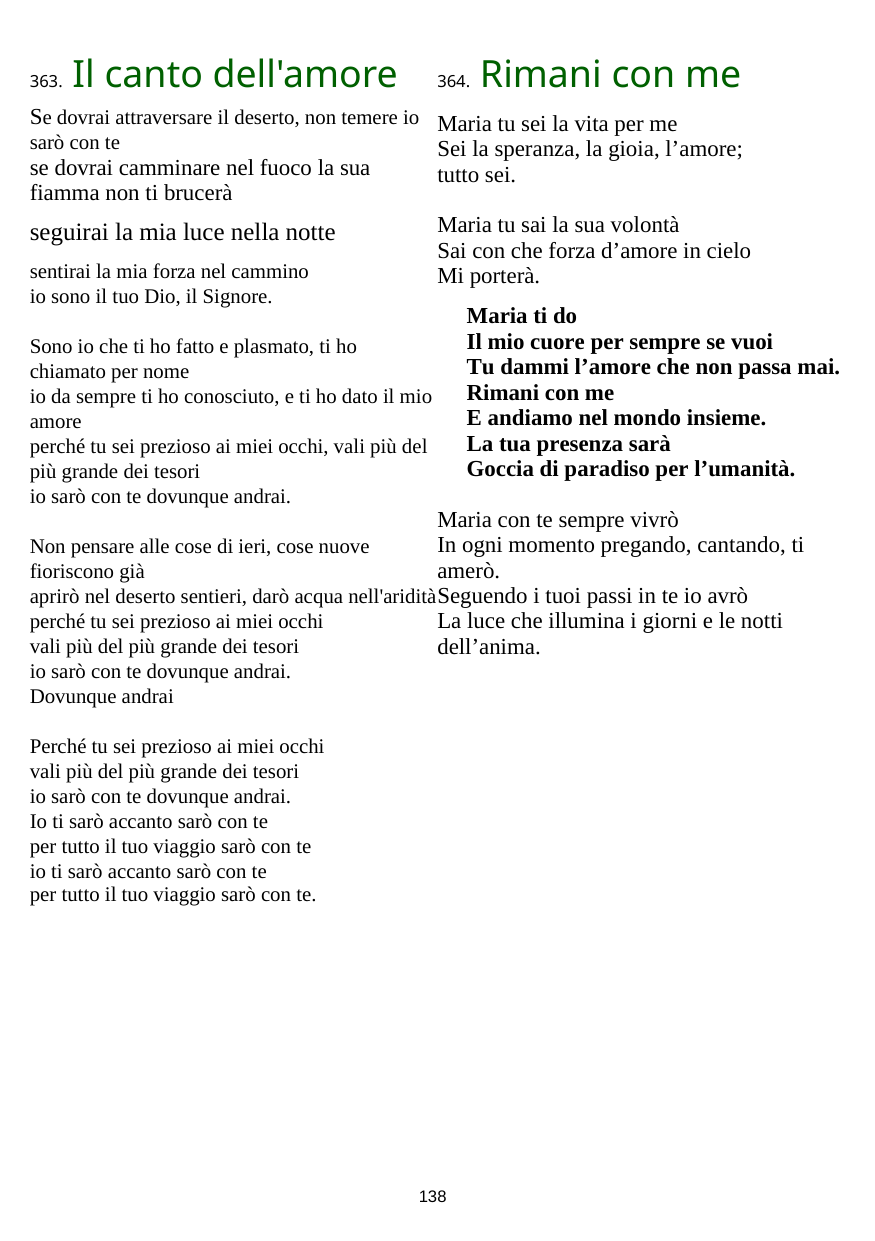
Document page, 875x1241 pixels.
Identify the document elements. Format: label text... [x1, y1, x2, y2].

text Maria ti do [466, 303, 844, 329]
text io ti sarò accanto sarò con te [29, 858, 437, 883]
text Dovunque andrai [29, 683, 437, 708]
text perché tu sei prezioso ai miei occhi, vali più del più grande dei tesori [29, 433, 437, 483]
text Se dovrai attraversare il deserto, non temere io sarò con te [29, 105, 437, 155]
text Sei la speranza, la gioia, l’amore; [437, 136, 844, 162]
text Maria con te sempre vivrò [437, 507, 844, 532]
text tutto sei. [437, 162, 844, 187]
text perché tu sei prezioso ai miei occhi [29, 608, 437, 633]
text vali più del più grande dei tesori [29, 633, 437, 658]
text io sono il tuo Dio, il Signore. [29, 283, 437, 308]
text Goccia di paradiso per l’umanità. [466, 456, 844, 481]
text se dovrai camminare nel fuoco la sua fiamma non ti brucerà [29, 155, 437, 206]
text Sai con che forza d’amore in cielo [437, 238, 844, 263]
text io da sempre ti ho conosciuto, e ti ho dato il mio amore [29, 383, 437, 433]
text vali più del più grande dei tesori [29, 758, 437, 783]
text io sarò con te dovunque andrai. [29, 483, 437, 508]
text Io ti sarò accanto sarò con te [29, 808, 437, 833]
text 364. Rimani con me [437, 47, 844, 98]
text Il mio cuore per sempre se vuoi [466, 329, 844, 354]
text sentirai la mia forza nel cammino [29, 258, 437, 283]
text aprirò nel deserto sentieri, darò acqua nell'aridità [29, 583, 437, 608]
text per tutto il tuo viaggio sarò con te [29, 833, 437, 858]
text E andiamo nel mondo insieme. [466, 405, 844, 431]
text Sono io che ti ho fatto e plasmato, ti ho chiamato per nome [29, 333, 437, 383]
text io sarò con te dovunque andrai. [29, 783, 437, 808]
text Rimani con me [466, 380, 844, 405]
text seguirai la mia luce nella notte [29, 218, 437, 246]
text Maria tu sai la sua volontà [437, 212, 844, 238]
subtitle 363. Il canto dell'amore [29, 47, 437, 98]
text Seguendo i tuoi passi in te io avrò [437, 583, 844, 608]
text Perché tu sei prezioso ai miei occhi [29, 733, 437, 758]
text Mi porterà. [437, 263, 844, 289]
text Maria tu sei la vita per me [437, 111, 844, 136]
text Non pensare alle cose di ieri, cose nuove fioriscono già [29, 533, 437, 583]
text Tu dammi l’amore che non passa mai. [466, 354, 844, 380]
text per tutto il tuo viaggio sarò con te. [29, 883, 437, 906]
text In ogni momento pregando, cantando, ti amerò. [437, 532, 844, 583]
text La tua presenza sarà [466, 431, 844, 456]
text io sarò con te dovunque andrai. [29, 658, 437, 683]
text La luce che illumina i giorni e le notti dell’anima. [437, 608, 844, 659]
